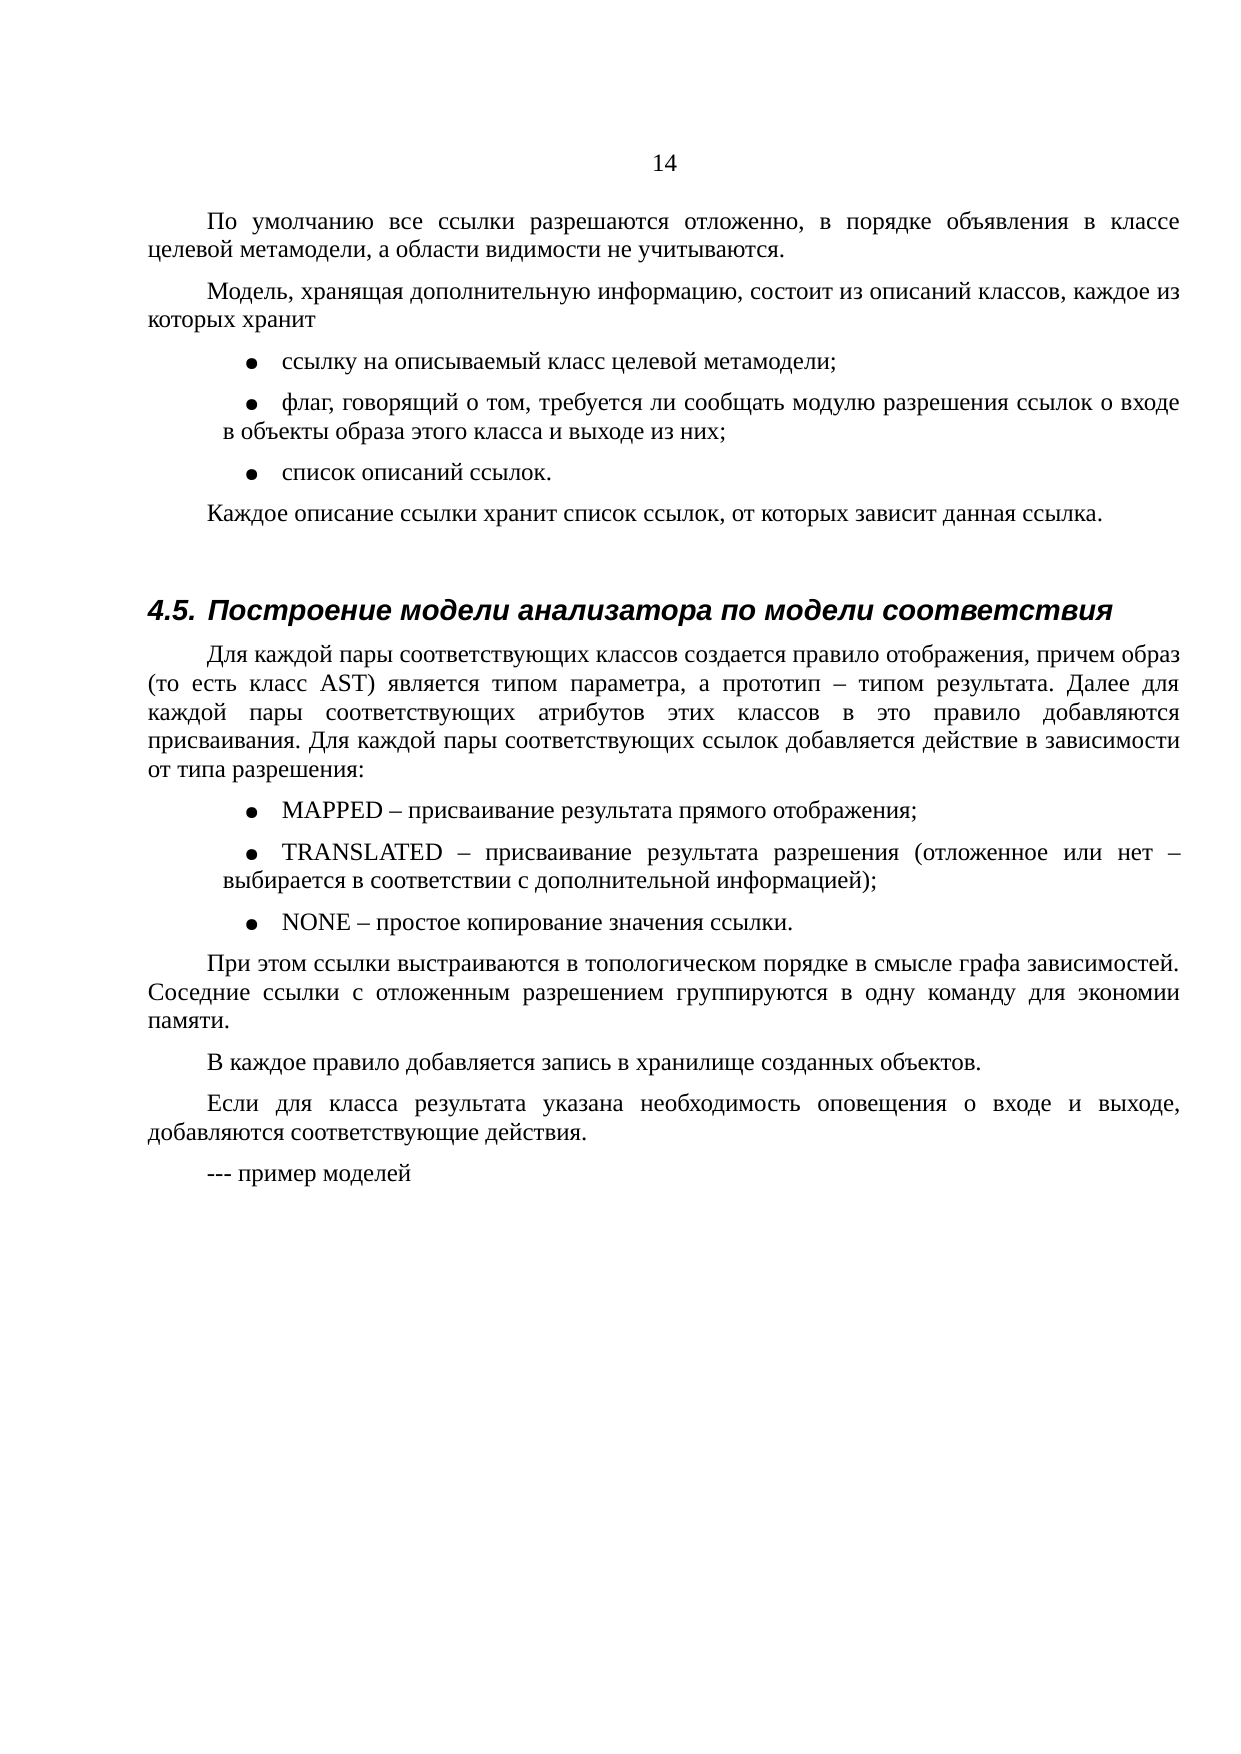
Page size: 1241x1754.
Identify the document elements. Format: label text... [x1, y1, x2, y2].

list TRANSLATED – присваивание результата разрешения (отложенное или нет – выбирается в соответствии с дополнительной информацией); [185, 837, 1181, 894]
list NONE – простое копирование значения ссылки. [185, 907, 1181, 936]
list MAPPED – присваивание результата прямого отображения; [185, 796, 1181, 824]
list список описаний ссылок. [185, 457, 1181, 486]
list флаг, говорящий о том, требуется ли сообщать модулю разрешения ссылок о входе в объекты образа этого класса и выходе из них; [185, 387, 1181, 444]
text --- пример моделей [148, 1158, 1181, 1187]
text Для каждой пары соответствующих классов создается правило отображения, причем образ (то есть класс AST) является типом параметра, а прототип – типом результата. Далее для каждой пары соответствующих атрибутов этих классов в это правило добавляются присваивания. Для каждой пары соответствующих ссылок добавляется действие в зависимости от типа разрешения: [148, 639, 1181, 783]
text Каждое описание ссылки хранит список ссылок, от которых зависит данная ссылка. [148, 498, 1181, 527]
subtitle Построение модели анализатора по модели соответствия [148, 593, 1181, 627]
list ссылку на описываемый класс целевой метамодели; [185, 346, 1181, 374]
text Модель, хранящая дополнительную информацию, состоит из описаний классов, каждое из которых хранит [148, 276, 1181, 333]
text Если для класса результата указана необходимость оповещения о входе и выходе, добавляются соответствующие действия. [148, 1088, 1181, 1146]
text По умолчанию все ссылки разрешаются отложенно, в порядке объявления в классе целевой метамодели, а области видимости не учитываются. [148, 206, 1181, 263]
text При этом ссылки выстраиваются в топологическом порядке в смысле графа зависимостей. Соседние ссылки с отложенным разрешением группируются в одну команду для экономии памяти. [148, 948, 1181, 1034]
text В каждое правило добавляется запись в хранилище созданных объектов. [148, 1047, 1181, 1076]
